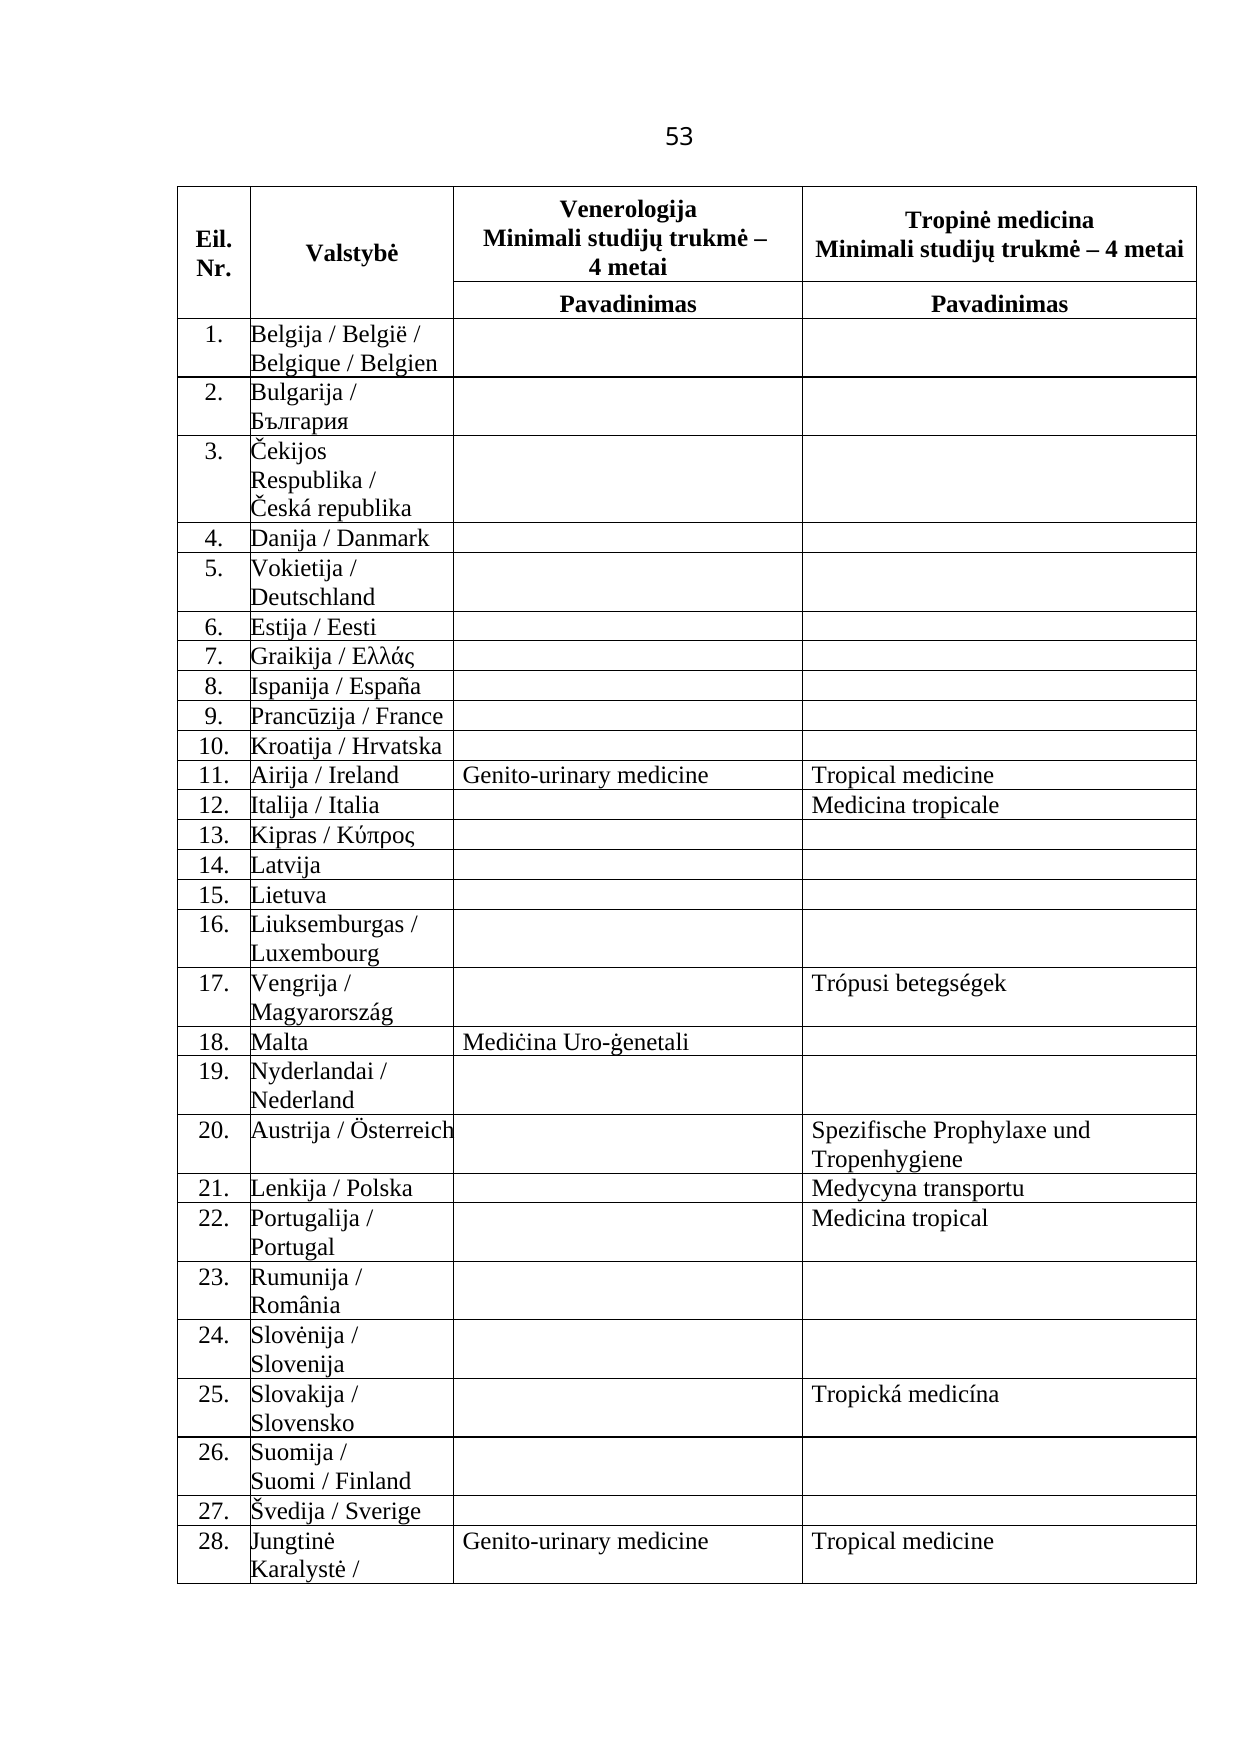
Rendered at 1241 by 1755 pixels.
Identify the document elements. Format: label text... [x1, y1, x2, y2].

table_cell [454, 436, 802, 522]
table_cell Ispanija / España [251, 671, 453, 700]
table_cell 27. [178, 1496, 250, 1525]
table_cell Austrija / Österreich [251, 1115, 453, 1172]
table_cell [454, 1203, 802, 1261]
table_header Venerologija Minimali studijų trukmė – 4 metai [454, 187, 802, 281]
table_cell Pavadinimas [803, 282, 1196, 318]
table_cell Medicina tropical [803, 1203, 1196, 1261]
table_cell [454, 850, 802, 879]
table_cell Slovėnija / Slovenija [251, 1320, 453, 1378]
table_cell [454, 641, 802, 670]
table_cell 24. [178, 1320, 250, 1378]
table_cell [454, 1115, 802, 1172]
table_cell Suomija / Suomi / Finland [251, 1438, 453, 1495]
table_cell Vokietija / Deutschland [251, 553, 453, 611]
table_cell Tropical medicine [803, 761, 1196, 789]
table_cell [454, 1438, 802, 1495]
table_cell [803, 641, 1196, 670]
table_cell Genito-urinary medicine [454, 761, 802, 789]
table_cell [803, 436, 1196, 522]
table_cell Belgija / België / Belgique / Belgien [251, 319, 453, 376]
table_cell [803, 553, 1196, 611]
table_cell [454, 1379, 802, 1436]
table_cell 26. [178, 1438, 250, 1495]
table_header Tropinė medicina Minimali studijų trukmė – 4 metai [803, 187, 1196, 281]
table_cell [803, 1027, 1196, 1055]
table_cell Portugalija / Portugal [251, 1203, 453, 1261]
table_cell Medicina tropicale [803, 790, 1196, 819]
table_cell Vengrija / Magyarország [251, 968, 453, 1026]
table_cell [454, 1496, 802, 1525]
table_cell 11. [178, 761, 250, 789]
table_cell Medycyna transportu [803, 1174, 1196, 1202]
table_cell Italija / Italia [251, 790, 453, 819]
table_cell 3. [178, 436, 250, 522]
table_cell 1. [178, 319, 250, 376]
table_cell 15. [178, 880, 250, 908]
table_cell [803, 701, 1196, 730]
table_cell 16. [178, 910, 250, 967]
table_cell Švedija / Sverige [251, 1496, 453, 1525]
table_cell 12. [178, 790, 250, 819]
table_cell [803, 820, 1196, 849]
table_cell Pavadinimas [454, 282, 802, 318]
table_cell 28. [178, 1526, 250, 1583]
table_cell 10. [178, 731, 250, 759]
table_cell [454, 1262, 802, 1319]
table_cell [454, 880, 802, 908]
table_cell [454, 1174, 802, 1202]
table_cell [803, 850, 1196, 879]
table_cell 23. [178, 1262, 250, 1319]
table_cell 5. [178, 553, 250, 611]
table_cell [803, 319, 1196, 376]
table_cell [454, 820, 802, 849]
table_cell [454, 790, 802, 819]
table_cell [454, 319, 802, 376]
table_cell Mediċina Uro-ġenetali [454, 1027, 802, 1055]
table_cell [803, 910, 1196, 967]
table_cell Estija / Eesti [251, 612, 453, 640]
table_cell [803, 378, 1196, 435]
table_cell [454, 378, 802, 435]
table_cell 14. [178, 850, 250, 879]
table_cell 25. [178, 1379, 250, 1436]
table_cell Trópusi betegségek [803, 968, 1196, 1026]
table_cell Lenkija / Polska [251, 1174, 453, 1202]
table_cell Tropická medicína [803, 1379, 1196, 1436]
table_cell [454, 612, 802, 640]
table_cell Jungtinė Karalystė / [251, 1526, 453, 1583]
table_cell [454, 671, 802, 700]
table_cell Liuksemburgas / Luxembourg [251, 910, 453, 967]
table_cell 9. [178, 701, 250, 730]
table_cell [454, 910, 802, 967]
table_cell [454, 523, 802, 552]
table_cell 19. [178, 1056, 250, 1114]
table_cell [454, 731, 802, 759]
table_cell [454, 1320, 802, 1378]
table_cell [454, 701, 802, 730]
table_header Eil. Nr. [178, 187, 250, 318]
table_cell 6. [178, 612, 250, 640]
table_cell Nyderlandai / Nederland [251, 1056, 453, 1114]
table_cell [803, 1496, 1196, 1525]
table_cell Čekijos Respublika / Česká republika [251, 436, 453, 522]
table_cell 4. [178, 523, 250, 552]
table_cell 21. [178, 1174, 250, 1202]
table_cell [803, 731, 1196, 759]
table_cell Kipras / Κύπρος [251, 820, 453, 849]
table_cell [803, 523, 1196, 552]
table_cell [803, 1438, 1196, 1495]
table_cell Lietuva [251, 880, 453, 908]
table_cell Latvija [251, 850, 453, 879]
table_cell [454, 968, 802, 1026]
table_cell Danija / Danmark [251, 523, 453, 552]
table_header Valstybė [251, 187, 453, 318]
table_cell Graikija / Ελλάς [251, 641, 453, 670]
table_cell Rumunija / România [251, 1262, 453, 1319]
table_cell [803, 1056, 1196, 1114]
table_cell 18. [178, 1027, 250, 1055]
table_cell Slovakija / Slovensko [251, 1379, 453, 1436]
table_cell [454, 553, 802, 611]
table_cell Malta [251, 1027, 453, 1055]
table_cell 8. [178, 671, 250, 700]
table_cell [803, 880, 1196, 908]
table_cell 17. [178, 968, 250, 1026]
table_cell Airija / Ireland [251, 761, 453, 789]
table_cell Spezifische Prophylaxe und Tropenhygiene [803, 1115, 1196, 1172]
table_cell Bulgarija / България [251, 378, 453, 435]
table_cell Genito-urinary medicine [454, 1526, 802, 1583]
table_cell 22. [178, 1203, 250, 1261]
table_cell 20. [178, 1115, 250, 1172]
table_cell [803, 1262, 1196, 1319]
table_cell 7. [178, 641, 250, 670]
table_cell Kroatija / Hrvatska [251, 731, 453, 759]
table_cell 2. [178, 378, 250, 435]
table_cell [803, 1320, 1196, 1378]
table_cell [803, 671, 1196, 700]
table_cell Tropical medicine [803, 1526, 1196, 1583]
table_cell 13. [178, 820, 250, 849]
table_cell [454, 1056, 802, 1114]
table_cell [803, 612, 1196, 640]
table_cell Prancūzija / France [251, 701, 453, 730]
